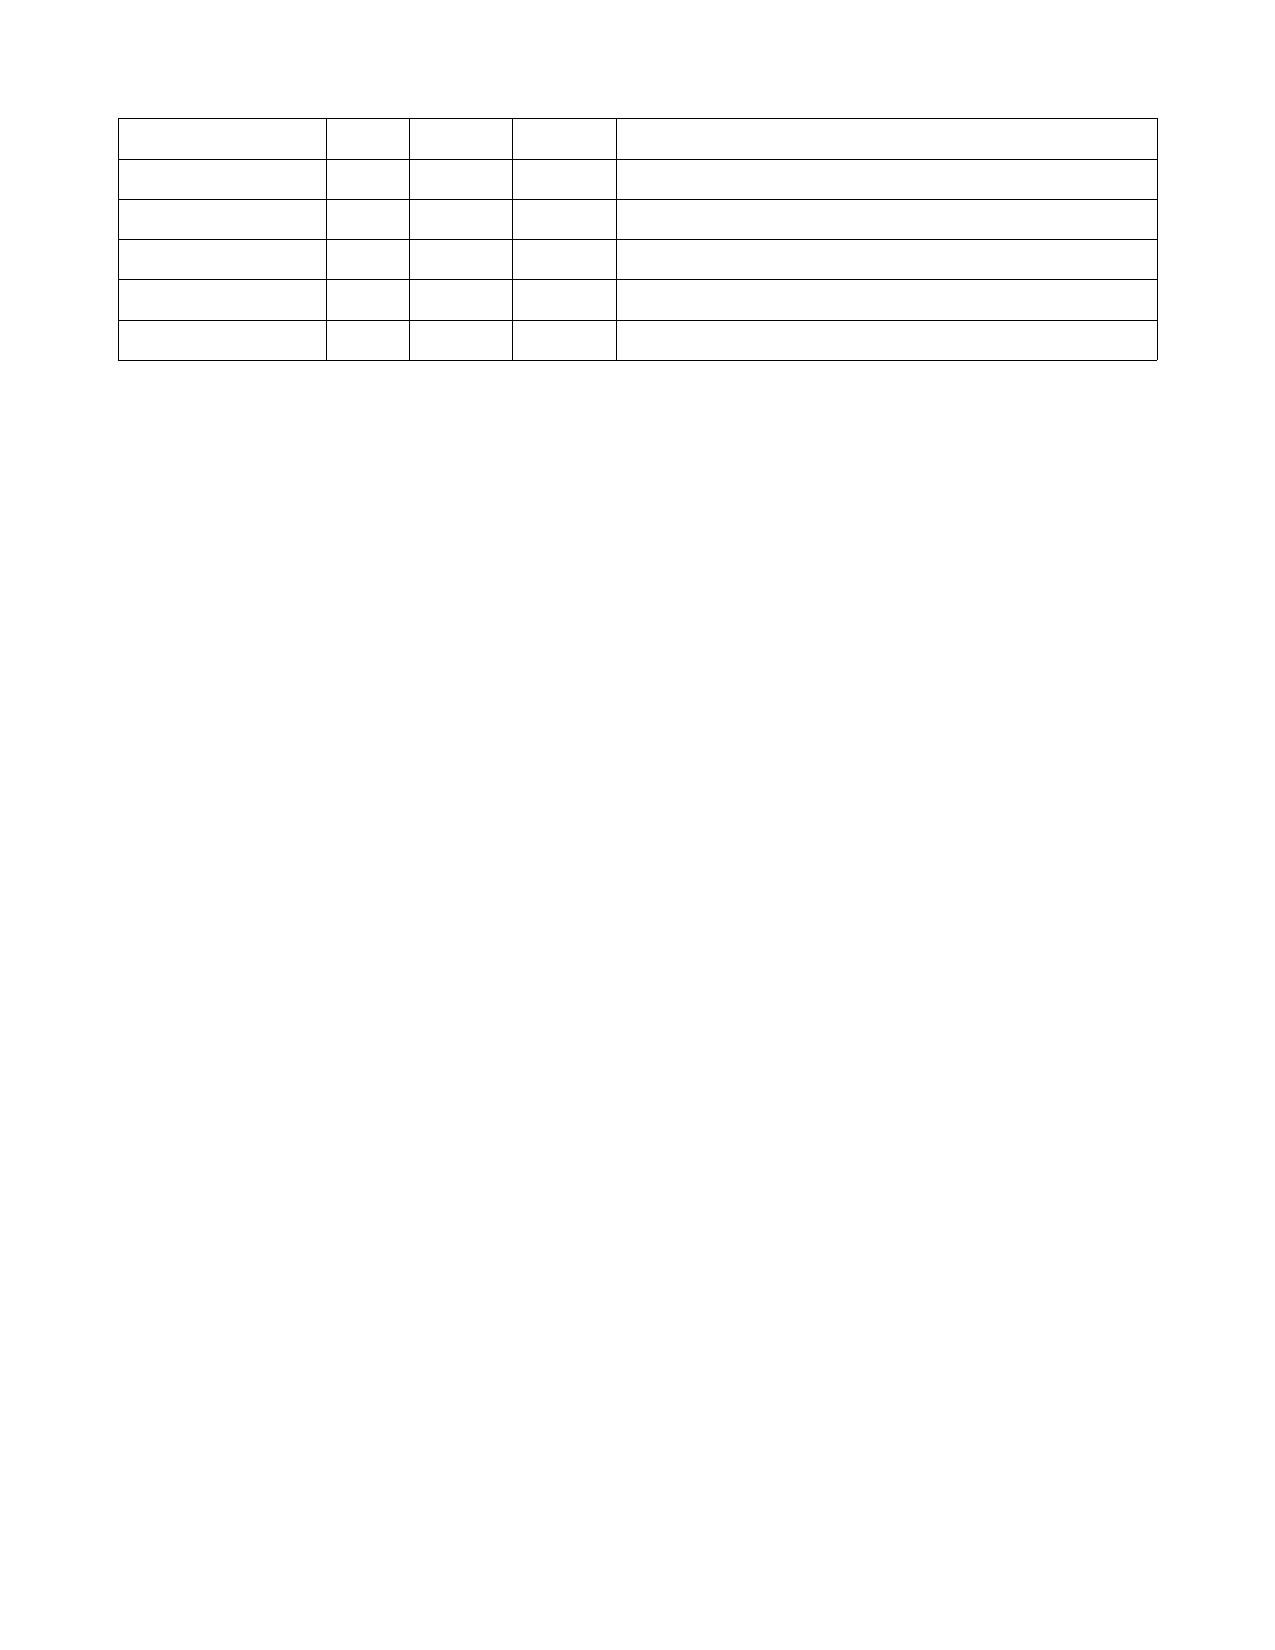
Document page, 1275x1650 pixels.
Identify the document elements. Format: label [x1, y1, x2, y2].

table_cell [513, 119, 616, 158]
table_cell [327, 280, 409, 320]
table_cell [410, 280, 512, 320]
table_cell [617, 240, 1157, 279]
table_cell [327, 119, 409, 158]
table_cell [119, 280, 326, 320]
table_cell [327, 160, 409, 199]
table_cell [327, 321, 409, 360]
table_cell [327, 240, 409, 279]
table_cell [327, 200, 409, 239]
table_cell [617, 280, 1157, 320]
table_cell [513, 280, 616, 320]
table_cell [119, 119, 326, 158]
table_cell [119, 240, 326, 279]
table_cell [410, 321, 512, 360]
table_cell [617, 119, 1157, 158]
table_cell [513, 160, 616, 199]
table_cell [617, 200, 1157, 239]
table_cell [410, 200, 512, 239]
table_cell [410, 119, 512, 158]
table_cell [119, 321, 326, 360]
table_cell [119, 160, 326, 199]
table_cell [410, 240, 512, 279]
table_cell [617, 160, 1157, 199]
table_cell [513, 321, 616, 360]
table_cell [513, 240, 616, 279]
table_cell [513, 200, 616, 239]
table_cell [617, 321, 1157, 360]
table_cell [119, 200, 326, 239]
table_cell [410, 160, 512, 199]
